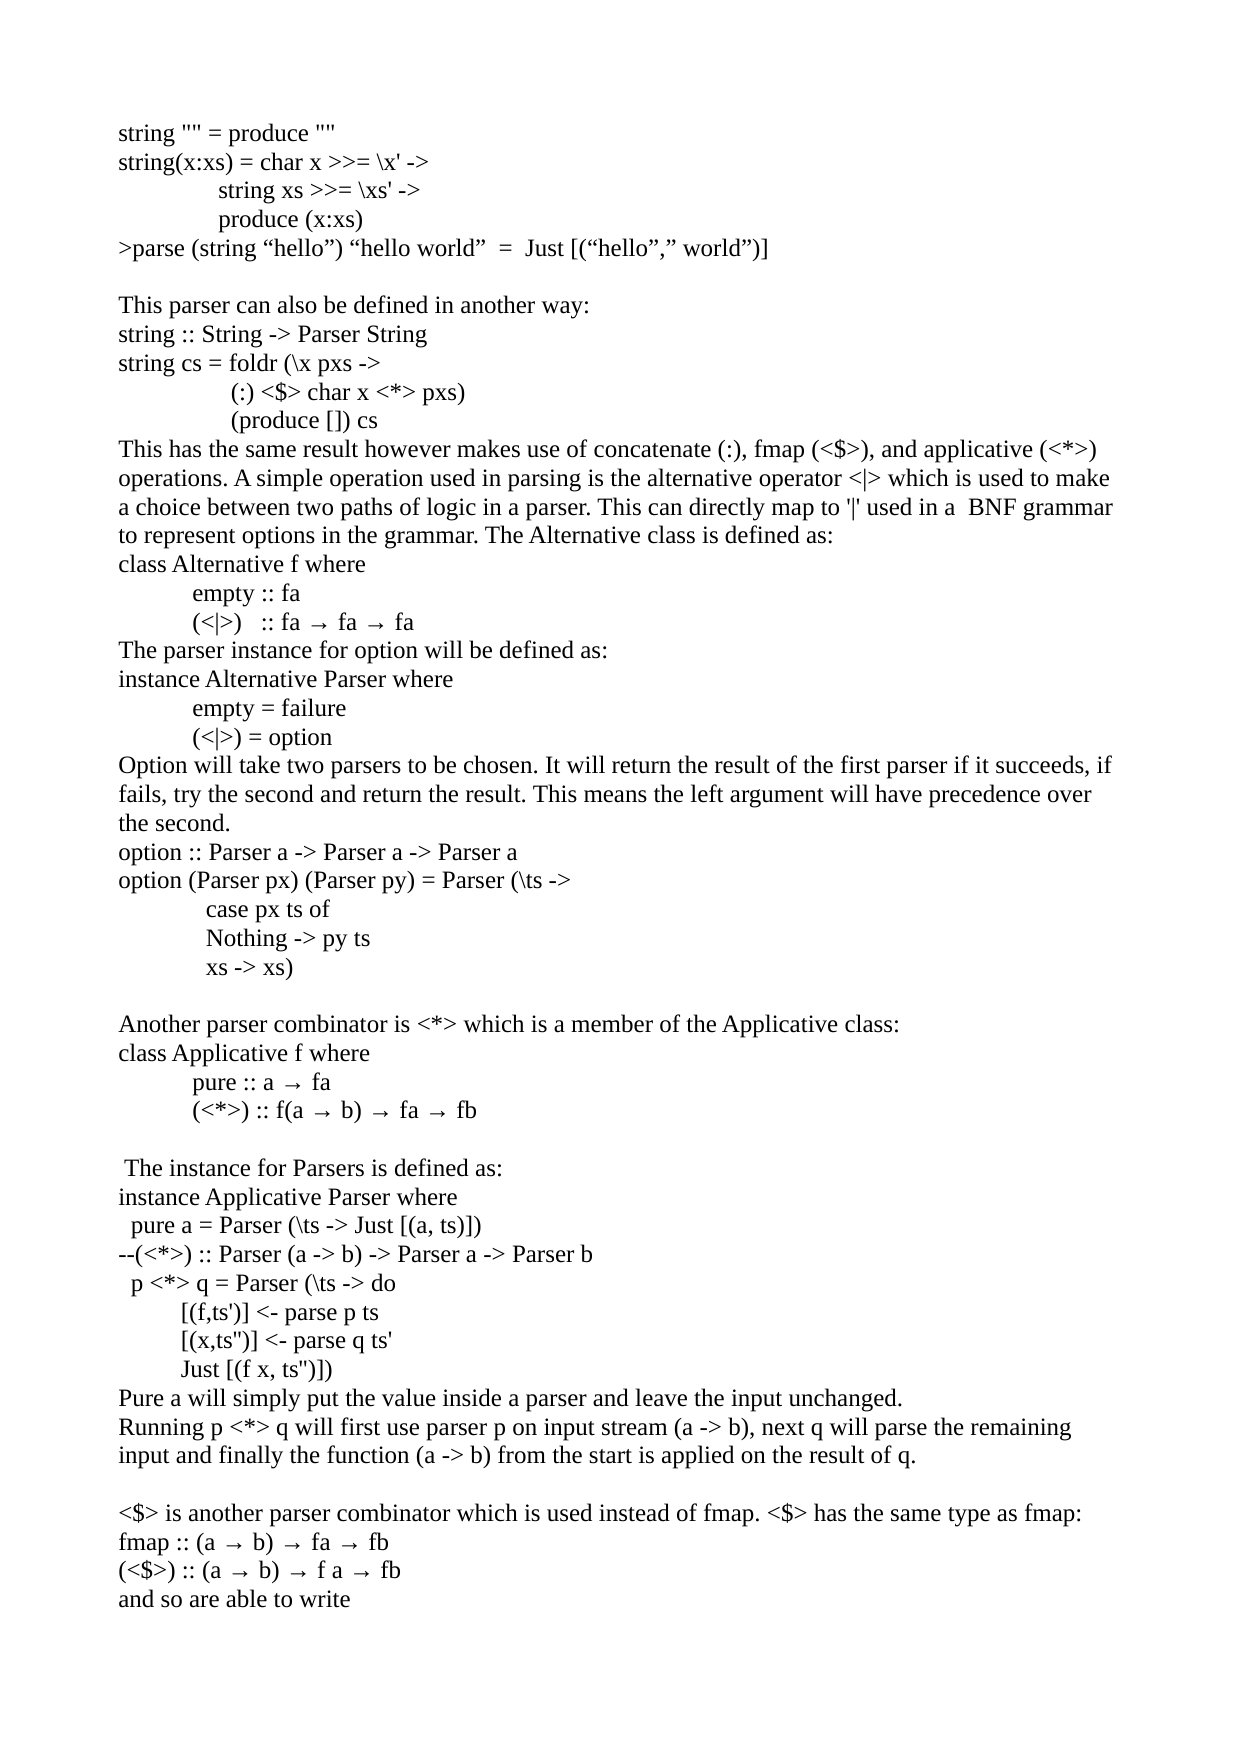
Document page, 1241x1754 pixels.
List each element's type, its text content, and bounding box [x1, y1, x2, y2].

text Option will take two parsers to be chosen. It will return the result of the first parser if it succeeds, if fails, try the second and return the result. This means the left argument will have precedence over the second. [118, 751, 1122, 837]
text [(f,ts')] <- parse p ts [118, 1297, 1122, 1326]
text This has the same result however makes use of concatenate (:), fmap (<$>), and applicative (<*>) operations. A simple operation used in parsing is the alternative operator <|> which is used to make a choice between two paths of logic in a parser. This can directly map to '|' used in a BNF grammar to represent options in the grammar. The Alternative class is defined as: [118, 434, 1122, 549]
text empty :: fa [118, 578, 1122, 607]
text Pure a will simply put the value inside a parser and leave the input unchanged. [118, 1383, 1122, 1412]
text string xs >>= \xs' -> [118, 176, 1122, 204]
text p <*> q = Parser (\ts -> do [118, 1268, 1122, 1297]
text (produce []) cs [118, 406, 1122, 434]
text string(x:xs) = char x >>= \x' -> [118, 147, 1122, 176]
text The parser instance for option will be defined as: instance Alternative Parser where [118, 636, 1122, 693]
text <$> is another parser combinator which is used instead of fmap. <$> has the same type as fmap: fmap :: (a → b) → fa → fb [118, 1498, 1122, 1556]
text (<*>) :: f(a → b) → fa → fb [118, 1096, 1122, 1124]
text [(x,ts'')] <- parse q ts' [118, 1326, 1122, 1354]
text --(<*>) :: Parser (a -> b) -> Parser a -> Parser b [118, 1239, 1122, 1268]
text option (Parser px) (Parser py) = Parser (\ts -> [118, 866, 1122, 894]
text string "" = produce "" [118, 118, 1122, 147]
text This parser can also be defined in another way: [118, 291, 1122, 319]
text pure a = Parser (\ts -> Just [(a, ts)]) [118, 1211, 1122, 1239]
text The instance for Parsers is defined as: [118, 1153, 1122, 1182]
text >parse (string “hello”) “hello world” = Just [(“hello”,” world”)] [118, 233, 1122, 262]
text string :: String -> Parser String [118, 319, 1122, 348]
text (<|>) :: fa → fa → fa [118, 607, 1122, 636]
text Just [(f x, ts'')]) [118, 1354, 1122, 1383]
text Nothing -> py ts [118, 923, 1122, 952]
text string cs = foldr (\x pxs -> [118, 348, 1122, 377]
text (<$>) :: (a → b) → f a → fb [118, 1556, 1122, 1584]
text pure :: a → fa [118, 1067, 1122, 1096]
text (<|>) = option [118, 722, 1122, 751]
text case px ts of [118, 894, 1122, 923]
text Running p <*> q will first use parser p on input stream (a -> b), next q will parse the remaining input and finally the function (a -> b) from the start is applied on the result of q. [118, 1412, 1122, 1469]
text and so are able to write [118, 1584, 1122, 1613]
text (:) <$> char x <*> pxs) [118, 377, 1122, 406]
text empty = failure [118, 693, 1122, 722]
text class Applicative f where [118, 1038, 1122, 1067]
text option :: Parser a -> Parser a -> Parser a [118, 837, 1122, 866]
text Another parser combinator is <*> which is a member of the Applicative class: [118, 1009, 1122, 1038]
text xs -> xs) [118, 952, 1122, 981]
text class Alternative f where [118, 549, 1122, 578]
text instance Applicative Parser where [118, 1182, 1122, 1211]
text produce (x:xs) [118, 204, 1122, 233]
